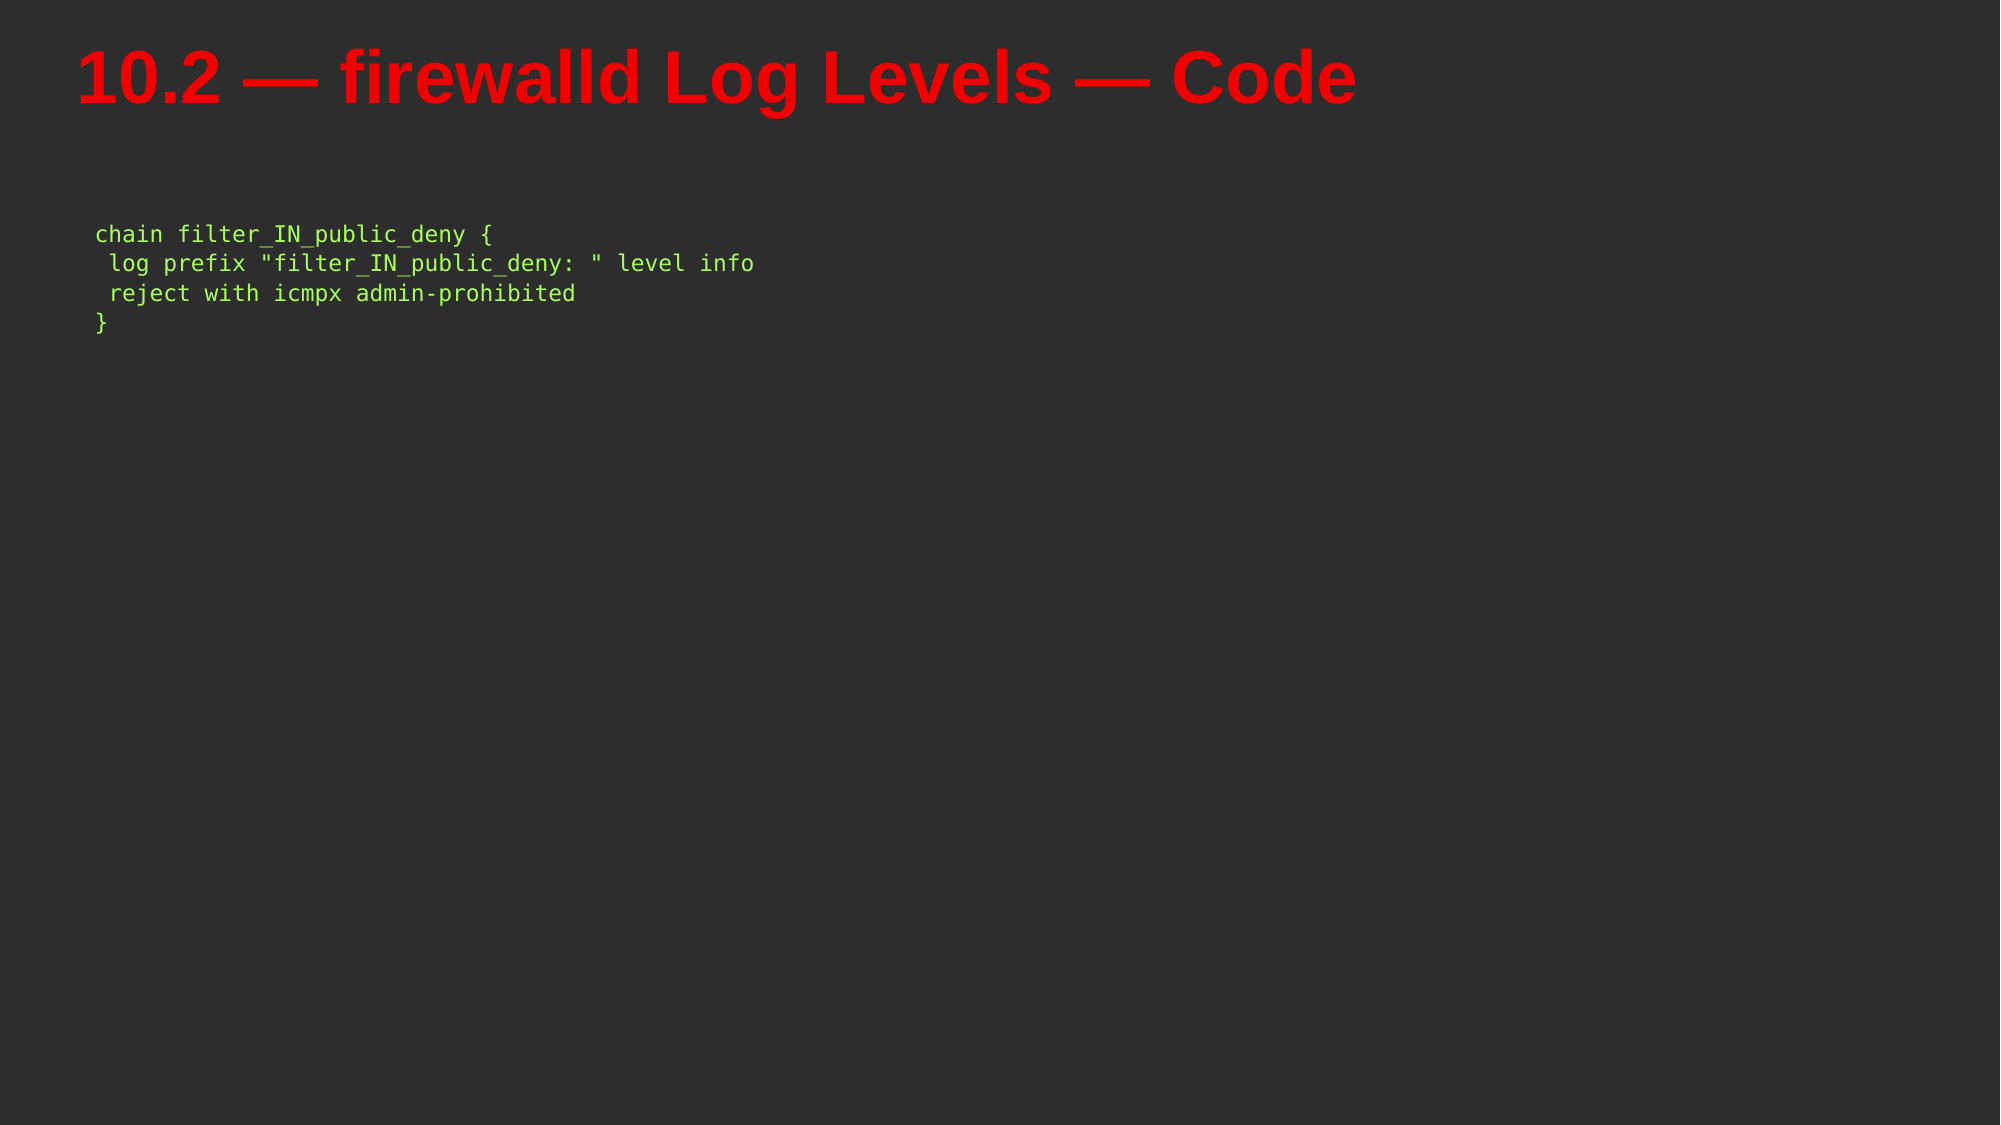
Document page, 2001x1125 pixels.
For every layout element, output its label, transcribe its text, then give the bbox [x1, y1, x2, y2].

text_box 10.2 — firewalld Log Levels — Code [59, 23, 1942, 178]
text_box chain filter_IN_public_deny { log prefix "filter_IN_public_deny: " level info reject with icmpx admin-prohibited } [59, 194, 1942, 1093]
